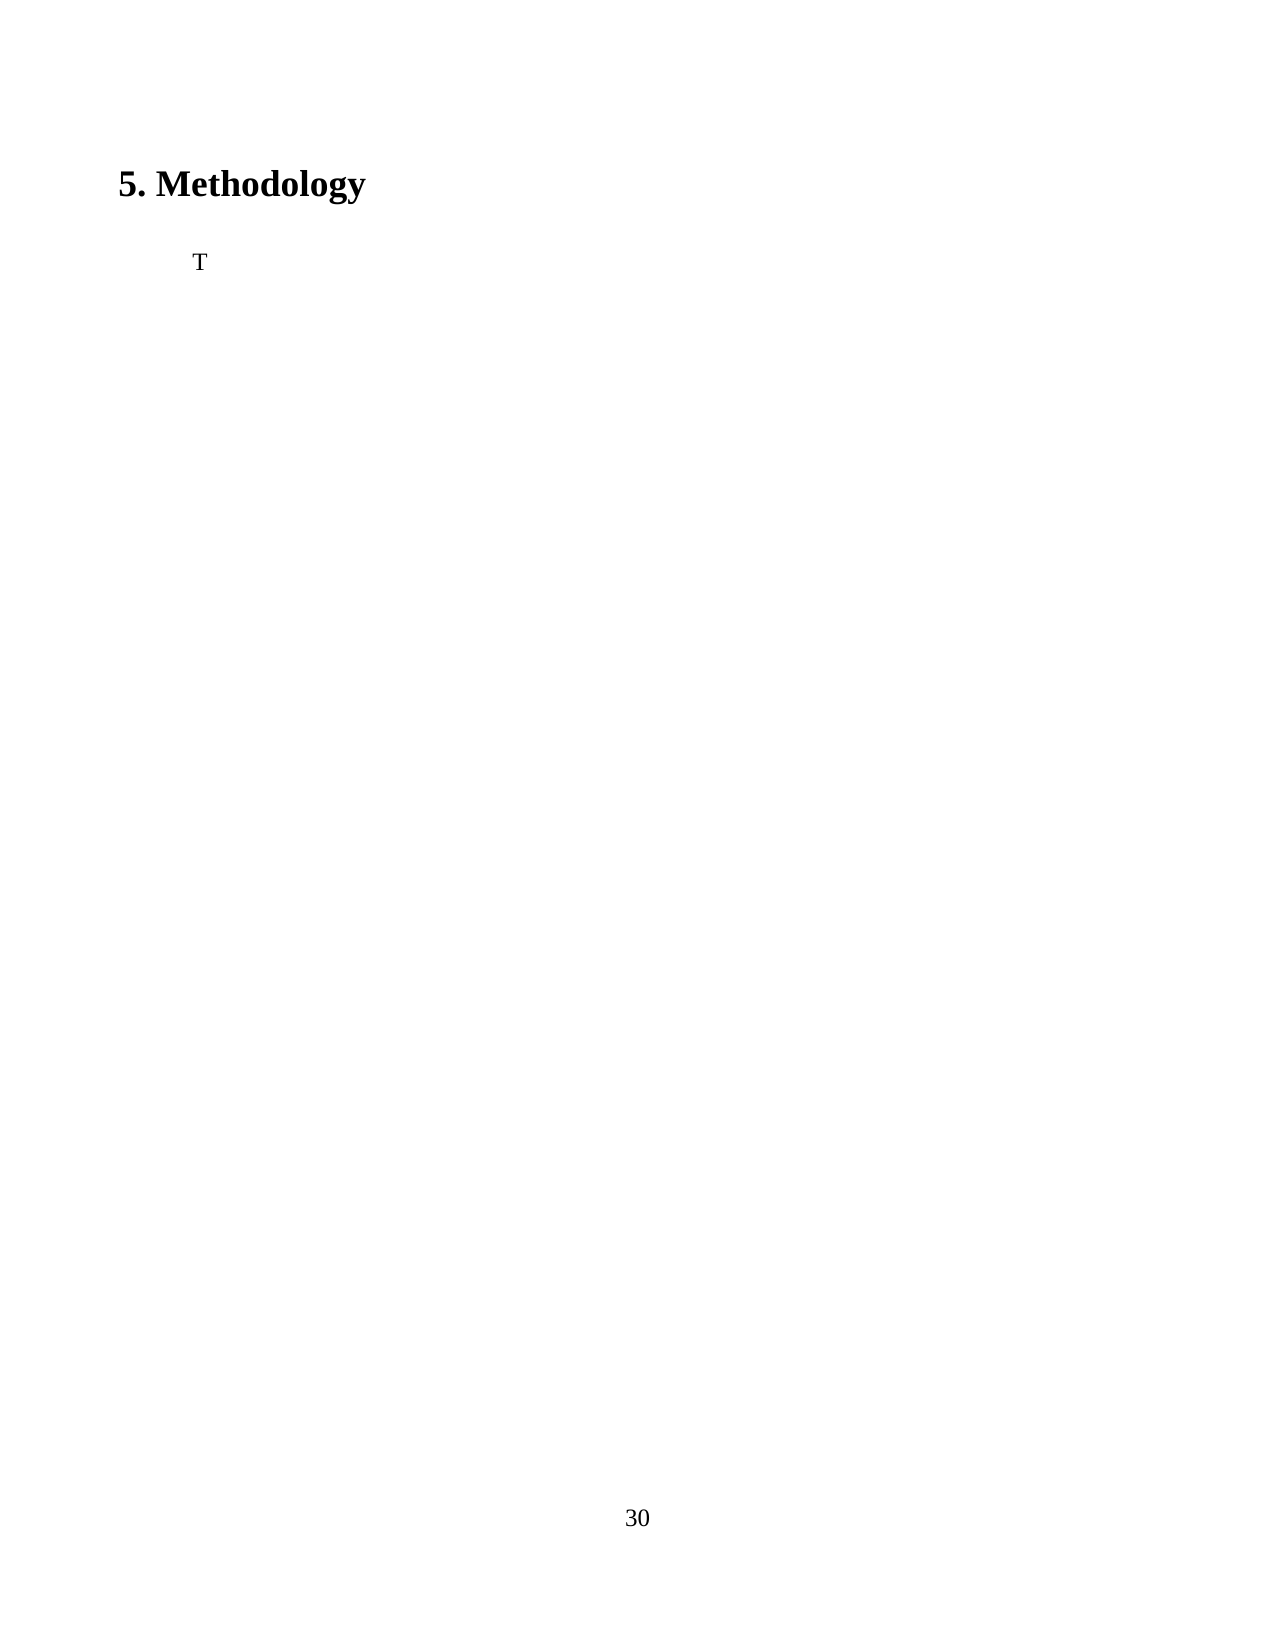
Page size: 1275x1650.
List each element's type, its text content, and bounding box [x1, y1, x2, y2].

text T [118, 247, 1157, 276]
text 5. Methodology [118, 161, 1157, 204]
